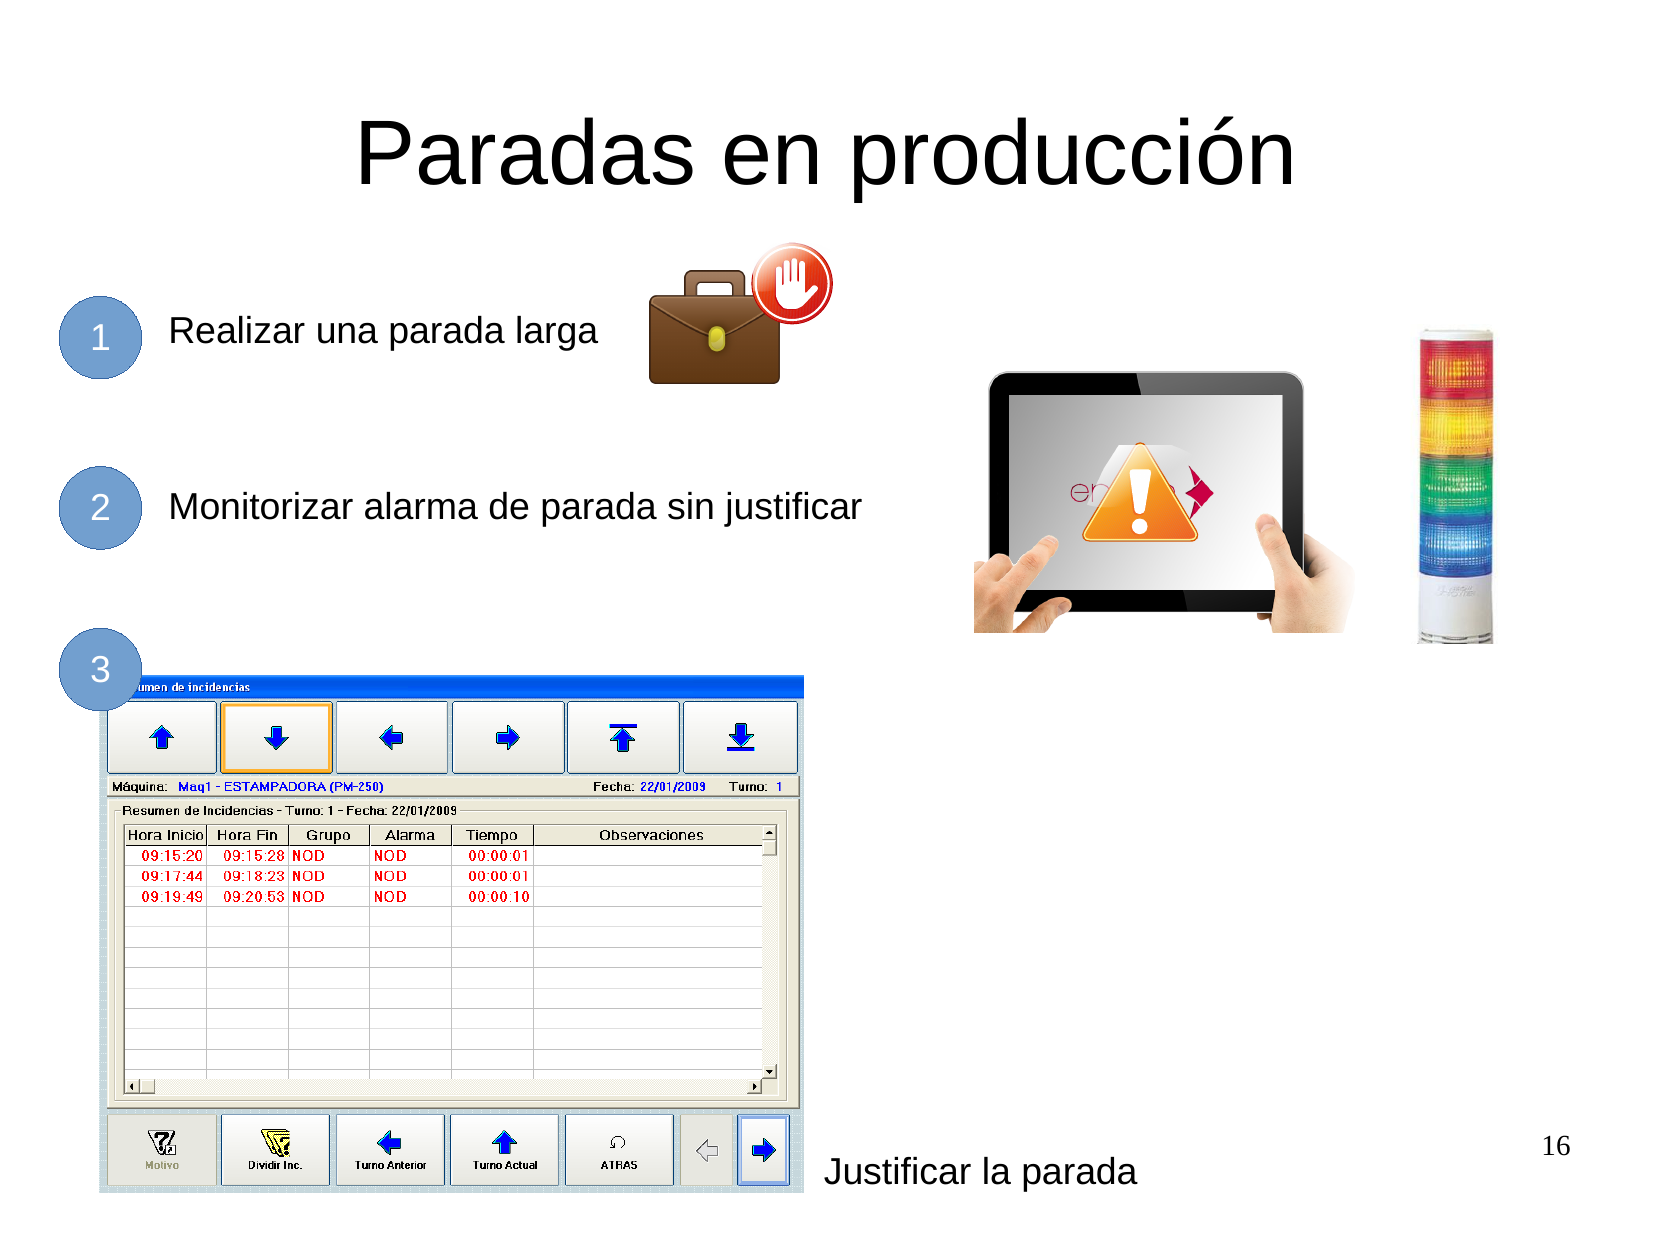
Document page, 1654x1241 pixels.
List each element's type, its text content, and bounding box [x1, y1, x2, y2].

picture [99, 675, 804, 1193]
title Paradas en producción [82, 49, 1571, 257]
text_box 1 [59, 296, 142, 379]
picture [974, 371, 1355, 633]
text_box Justificar la parada [809, 1142, 1176, 1211]
text_box Monitorizar alarma de parada sin justificar [153, 478, 886, 547]
picture [649, 221, 851, 384]
text_box 3 [59, 628, 142, 711]
text_box Realizar una parada larga [153, 302, 626, 361]
picture [1410, 324, 1501, 644]
text_box 2 [59, 466, 142, 550]
